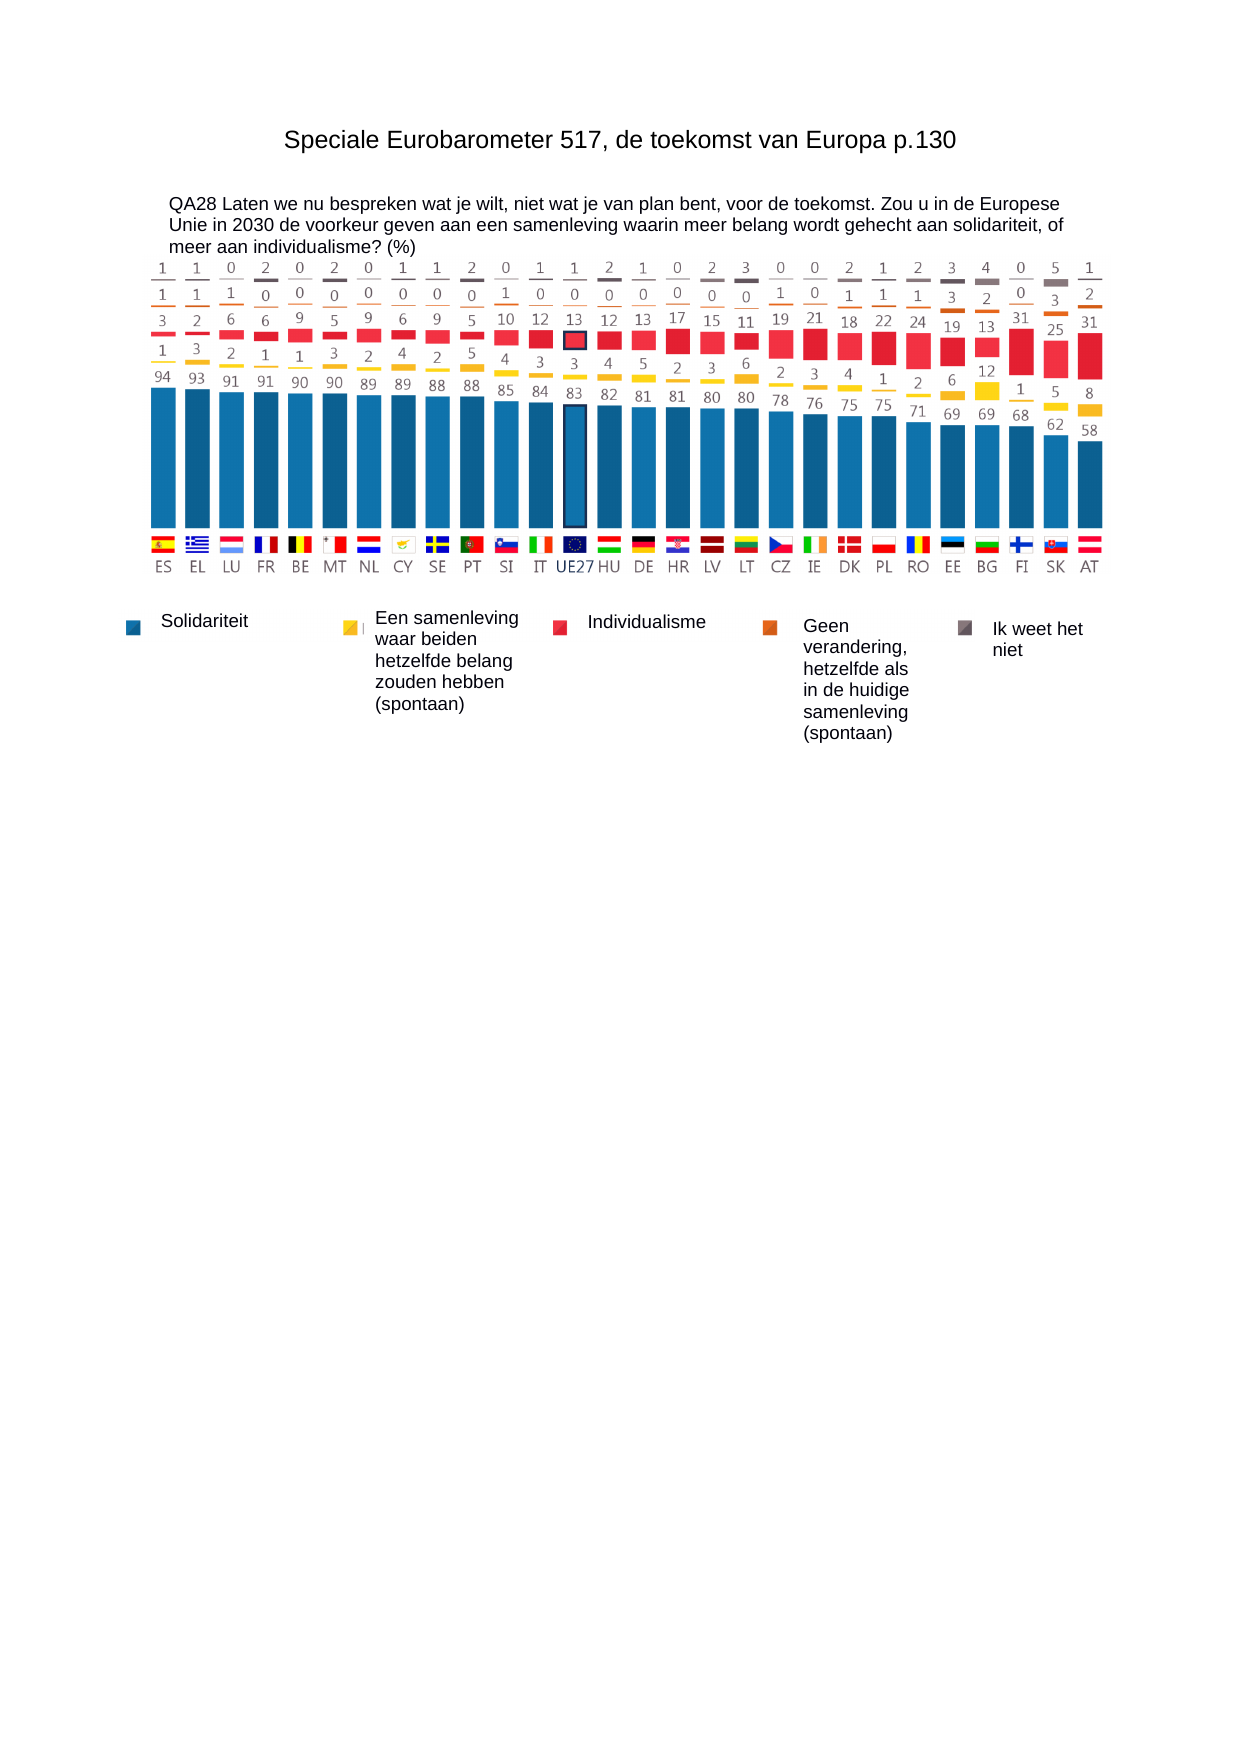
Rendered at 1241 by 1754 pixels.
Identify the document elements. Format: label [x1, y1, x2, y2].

picture [118, 609, 975, 642]
picture [142, 254, 1111, 574]
